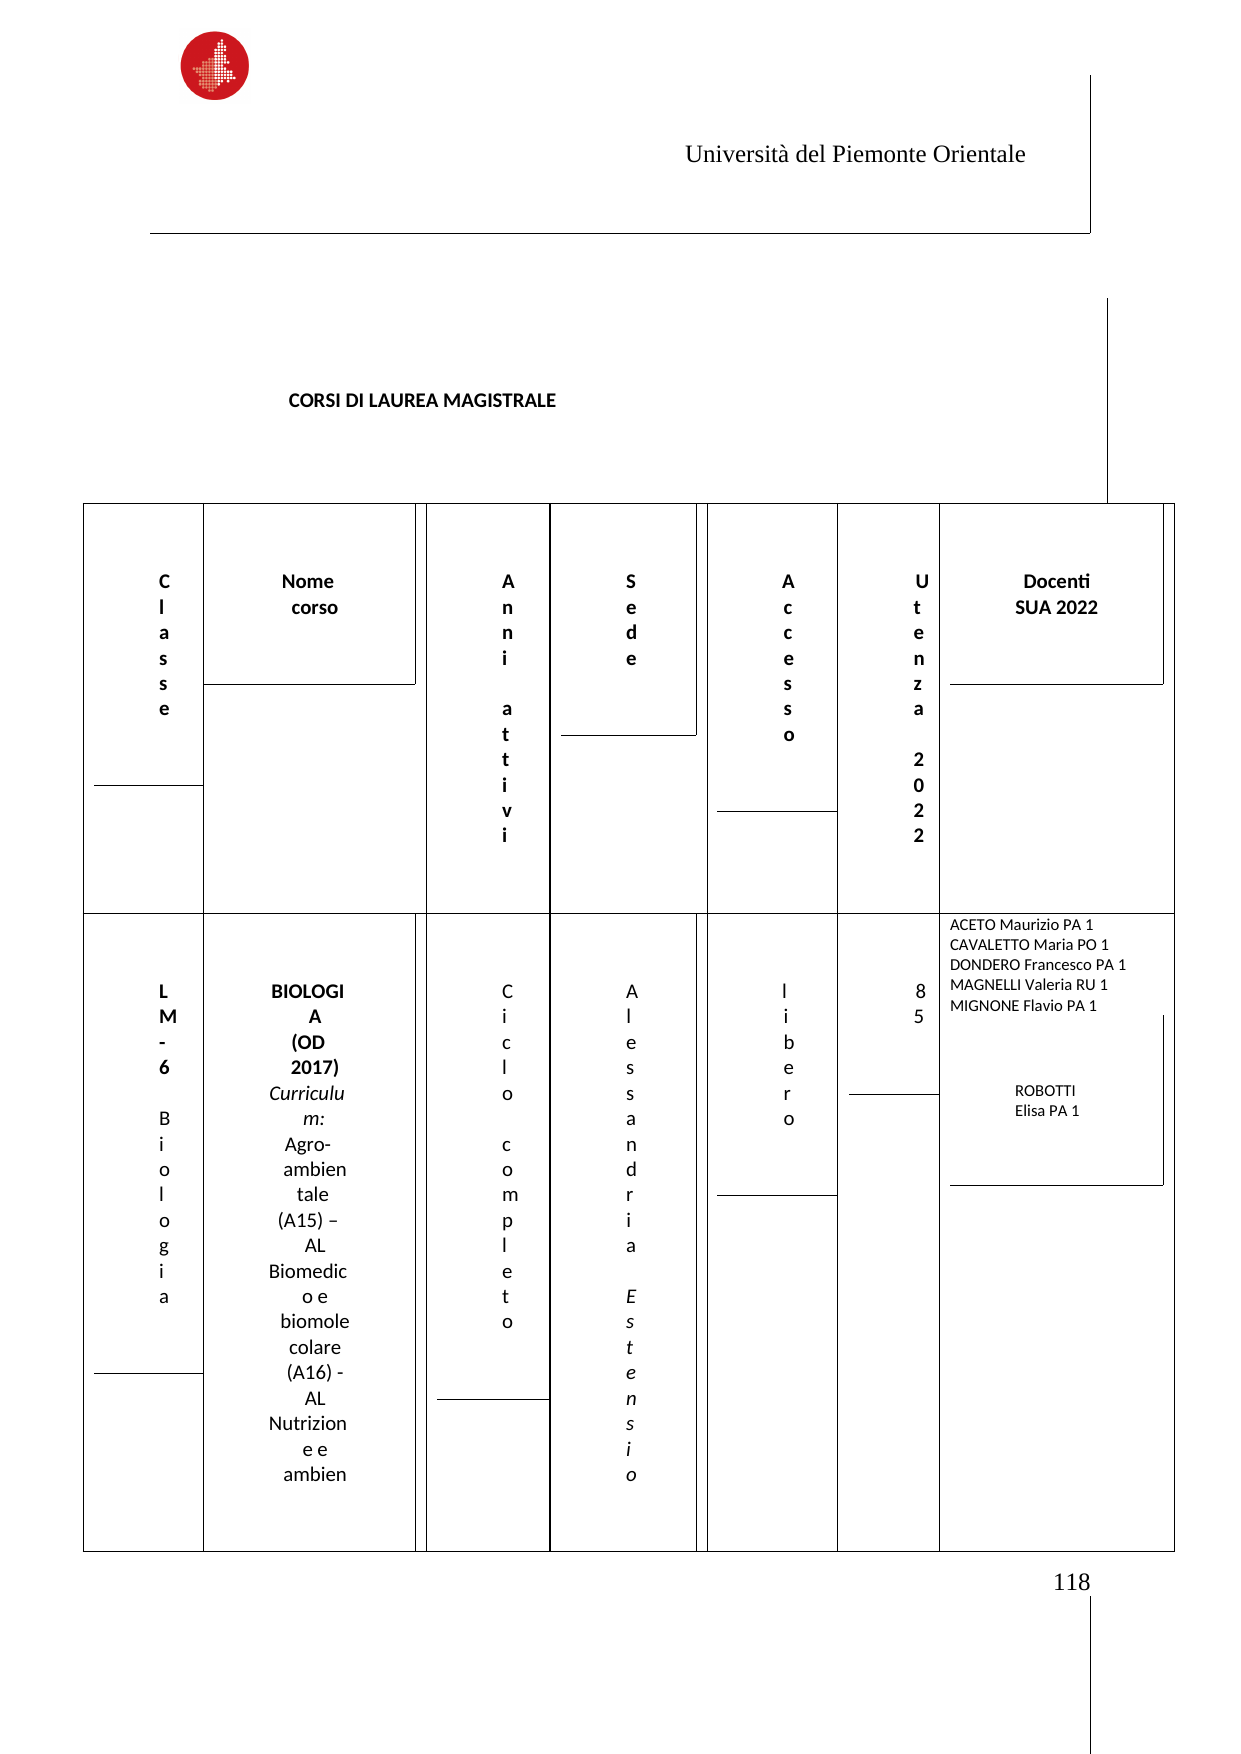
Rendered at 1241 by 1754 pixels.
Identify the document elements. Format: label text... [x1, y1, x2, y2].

table_cell Ciclo completo [427, 914, 549, 1551]
table_header Utenza 2022 [838, 504, 939, 913]
table_header Docenti SUA 2022 [940, 504, 1174, 913]
table_header Nome corso [204, 504, 426, 913]
table_cell [416, 914, 426, 1551]
table_cell ACETO Maurizio PA 1 CAVALETTO Maria PO 1 DONDERO Francesco PA 1 MAGNELLI Valeria RU 1 MIGNONE Flavio PA 1 ROBOTTI Elisa PA 1 [940, 914, 1174, 1551]
text CORSI DI LAUREA MAGISTRALE [150, 387, 1107, 413]
table_header Sede [551, 504, 707, 913]
table_cell libero [708, 914, 837, 1551]
table_cell 85 [838, 914, 939, 1551]
table_cell Alessandria Estensio [551, 914, 696, 1551]
table_cell BIOLOGIA (OD 2017) Curriculum: Agro-ambientale (A15) – AL Biomedico e biomolecolare (A16) - AL Nutrizione e ambien [204, 914, 415, 1551]
table_cell LM-6 Biologia [84, 914, 203, 1551]
table_cell [697, 914, 707, 1551]
table_header Accesso [708, 504, 837, 913]
table_header Anni attivi [427, 504, 549, 913]
table_header Classe [84, 504, 203, 913]
